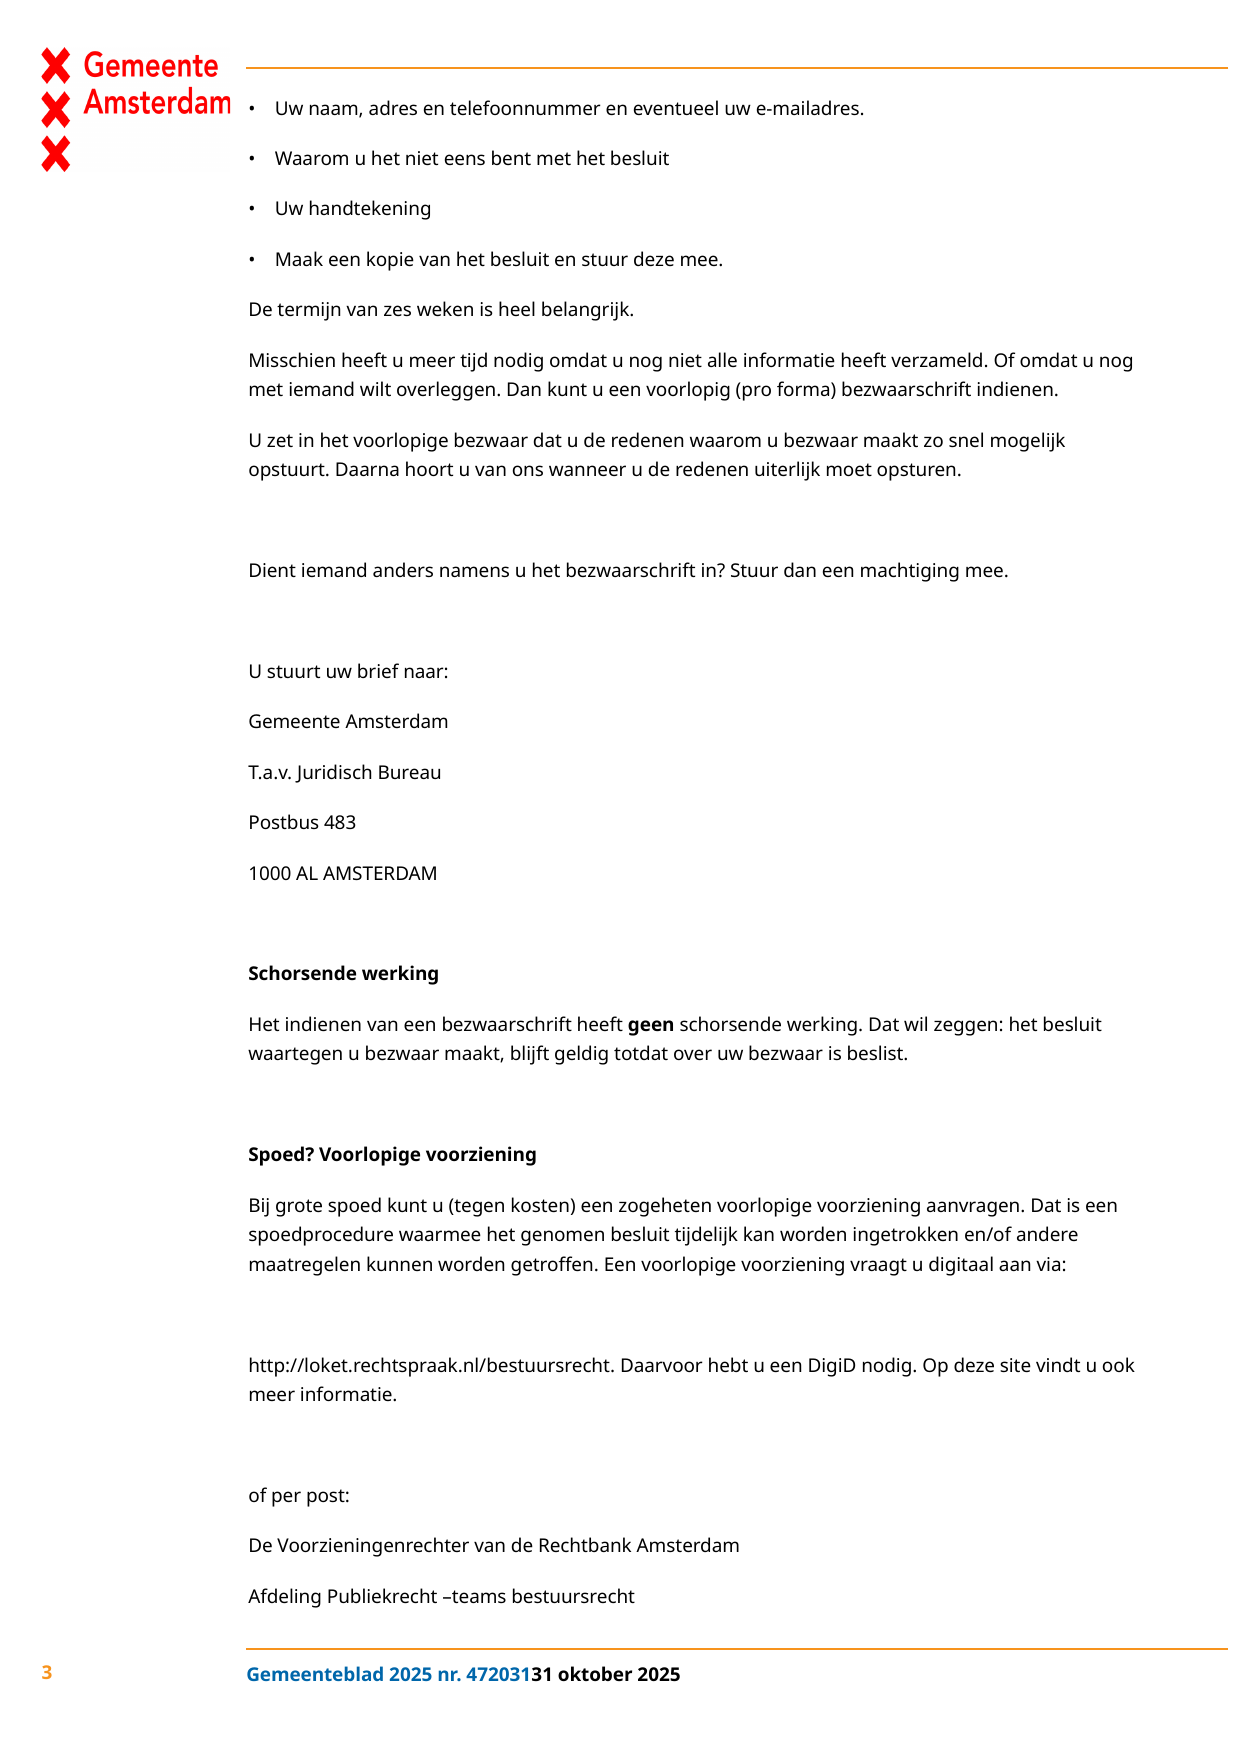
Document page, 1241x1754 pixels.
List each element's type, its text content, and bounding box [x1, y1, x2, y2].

text De termijn van zes weken is heel belangrijk. [248, 296, 1152, 322]
text U stuurt uw brief naar: [248, 658, 1152, 684]
text • Uw handtekening [248, 196, 1152, 221]
text T.a.v. Juridisch Bureau [248, 759, 1152, 785]
text • Waarom u het niet eens bent met het besluit [248, 145, 1152, 171]
text Dient iemand anders namens u het bezwaarschrift in? Stuur dan een machtiging mee. [248, 557, 1152, 583]
text Het indienen van een bezwaarschrift heeft geen schorsende werking. Dat wil zeggen: het besluit waartegen u bezwaar maakt, blijft geldig totdat over uw bezwaar is beslist. [248, 1011, 1152, 1066]
text De Voorzieningenrechter van de Rechtbank Amsterdam [248, 1533, 1152, 1558]
text Postbus 483 [248, 809, 1152, 835]
text 1000 AL AMSTERDAM [248, 860, 1152, 886]
text U zet in het voorlopige bezwaar dat u de redenen waarom u bezwaar maakt zo snel mogelijk opstuurt. Daarna hoort u van ons wanneer u de redenen uiterlijk moet opsturen. [248, 427, 1152, 482]
text Misschien heeft u meer tijd nodig omdat u nog niet alle informatie heeft verzameld. Of omdat u nog met iemand wilt overleggen. Dan kunt u een voorlopig (pro forma) bezwaarschrift indienen. [248, 347, 1152, 402]
text • Uw naam, adres en telefoonnummer en eventueel uw e-mailadres. [248, 95, 1152, 121]
text Afdeling Publiekrecht –teams bestuursrecht [248, 1583, 1152, 1609]
text of per post: [248, 1482, 1152, 1508]
text Gemeente Amsterdam [248, 708, 1152, 734]
text http://loket.rechtspraak.nl/bestuursrecht. Daarvoor hebt u een DigiD nodig. Op deze site vindt u ook meer informatie. [248, 1352, 1152, 1407]
text • Maak een kopie van het besluit en stuur deze mee. [248, 246, 1152, 272]
text Bij grote spoed kunt u (tegen kosten) een zogeheten voorlopige voorziening aanvragen. Dat is een spoedprocedure waarmee het genomen besluit tijdelijk kan worden ingetrokken en/of andere maatregelen kunnen worden getroffen. Een voorlopige voorziening vraagt u digitaal aan via: [248, 1192, 1152, 1277]
picture [41, 47, 231, 172]
text Schorsende werking [248, 961, 1152, 986]
text Spoed? Voorlopige voorziening [248, 1141, 1152, 1167]
